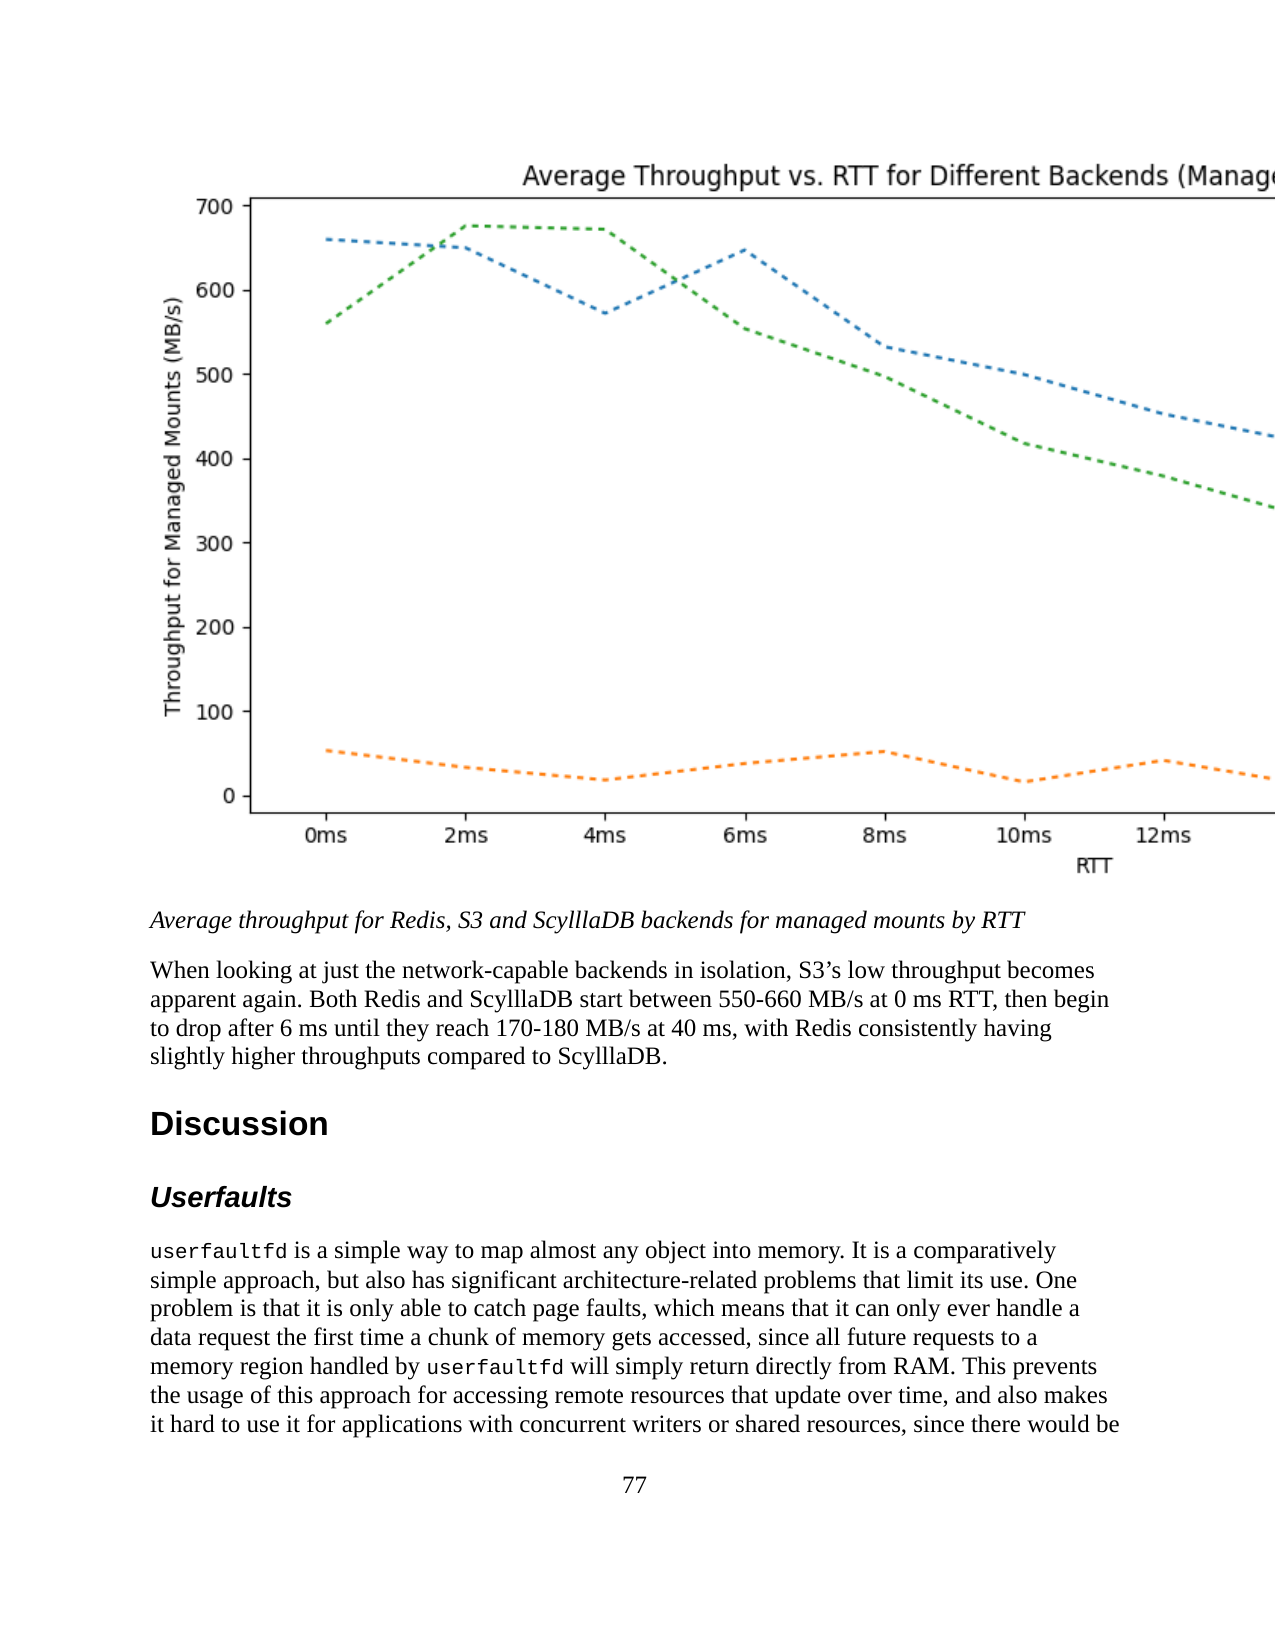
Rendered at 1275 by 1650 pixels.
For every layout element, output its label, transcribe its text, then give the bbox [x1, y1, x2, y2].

text userfaultfd is a simple way to map almost any object into memory. It is a comparatively simple approach, but also has significant architecture-related problems that limit its use. One problem is that it is only able to catch page faults, which means that it can only ever handle a data request the first time a chunk of memory gets accessed, since all future requests to a memory region handled by userfaultfd will simply return directly from RAM. This prevents the usage of this approach for accessing remote resources that update over time, and also makes it hard to use it for applications with concurrent writers or shared resources, since there would be [150, 1235, 1125, 1438]
subtitle Userfaults [150, 1180, 1125, 1214]
text When looking at just the network-capable backends in isolation, S3’s low throughput becomes apparent again. Both Redis and ScylllaDB start between 550-660 MB/s at 0 ms RTT, then begin to drop after 6 ms until they reach 170-180 MB/s at 40 ms, with Redis consistently having slightly higher throughputs compared to ScylllaDB. [150, 955, 1125, 1070]
text Average throughput for Redis, S3 and ScylllaDB backends for managed mounts by RTT [150, 905, 1125, 934]
picture [150, 150, 1275, 893]
subtitle Discussion [150, 1104, 1125, 1143]
